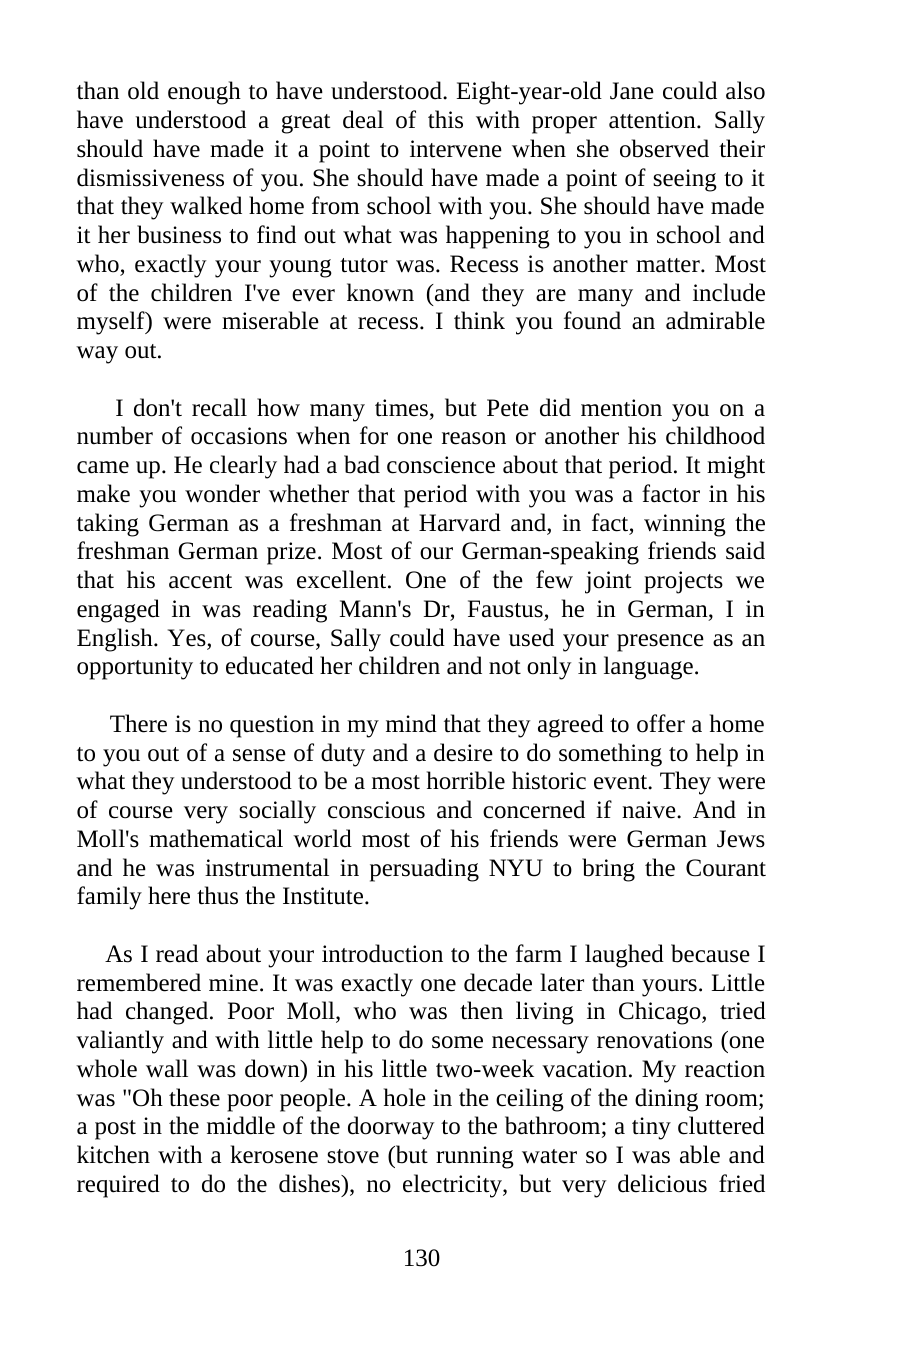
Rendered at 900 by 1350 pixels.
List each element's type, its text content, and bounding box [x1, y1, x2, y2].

text As I read about your introduction to the farm I laughed because I remembered mine. It was exactly one decade later than yours. Little had changed. Poor Moll, who was then living in Chicago, tried valiantly and with little help to do some necessary renovations (one whole wall was down) in his little two-week vacation. My reaction was "Oh these poor people. A hole in the ceiling of the dining room; a post in the middle of the doorway to the bathroom; a tiny cluttered kitchen with a kerosene stove (but running water so I was able and required to do the dishes), no electricity, but very delicious fried [76, 939, 766, 1198]
text I don't recall how many times, but Pete did mention you on a number of occasions when for one reason or another his childhood came up. He clearly had a bad conscience about that period. It might make you wonder whether that period with you was a factor in his taking German as a freshman at Harvard and, in fact, winning the freshman German prize. Most of our German-speaking friends said that his accent was excellent. One of the few joint projects we engaged in was reading Mann's Dr, Faustus, he in German, I in English. Yes, of course, Sally could have used your presence as an opportunity to educated her children and not only in language. [76, 393, 766, 680]
text There is no question in my mind that they agreed to offer a home to you out of a sense of duty and a desire to do something to help in what they understood to be a most horrible historic event. They were of course very socially conscious and concerned if naive. And in Moll's mathematical world most of his friends were German Jews and he was instrumental in persuading NYU to bring the Courant family here thus the Institute. [76, 709, 766, 910]
text than old enough to have understood. Eight-year-old Jane could also have understood a great deal of this with proper attention. Sally should have made it a point to intervene when she observed their dismissiveness of you. She should have made a point of seeing to it that they walked home from school with you. She should have made it her business to find out what was happening to you in school and who, exactly your young tutor was. Recess is another matter. Most of the children I've ever known (and they are many and include myself) were miserable at recess. I think you found an admirable way out. [76, 76, 766, 364]
